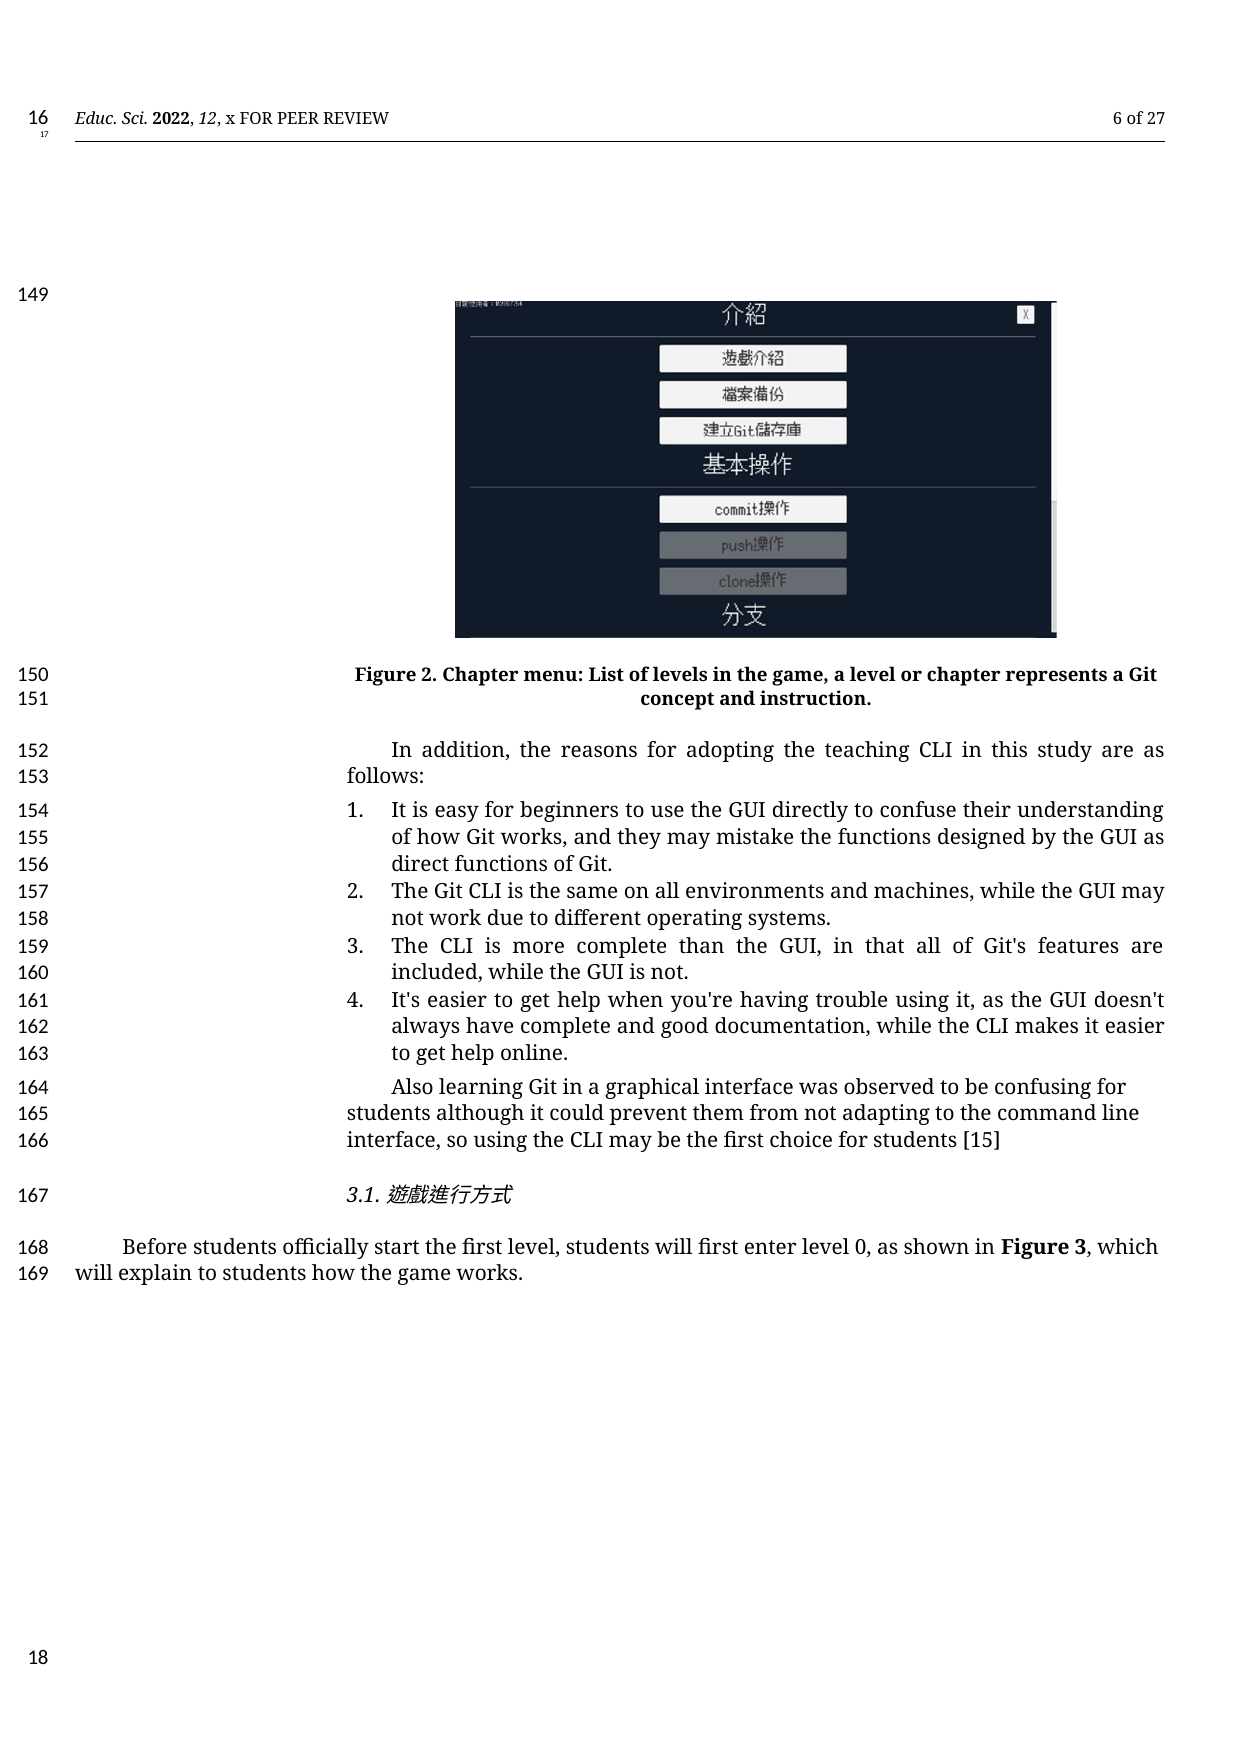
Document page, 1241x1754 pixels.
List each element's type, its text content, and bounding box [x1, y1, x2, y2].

text Figure 2. Chapter menu: List of levels in the game, a level or chapter represents a Git concept and instruction. [347, 662, 1165, 711]
list It's easier to get help when you're having trouble using it, as the GUI doesn't always have complete and good documentation, while the CLI makes it easier to get help online. [347, 986, 1165, 1067]
list It is easy for beginners to use the GUI directly to confuse their understanding of how Git works, and they may mistake the functions designed by the GUI as direct functions of Git. [347, 796, 1165, 877]
list The CLI is more complete than the GUI, in that all of Git's features are included, while the GUI is not. [347, 931, 1165, 986]
text In addition, the reasons for adopting the teaching CLI in this study are as follows: [347, 736, 1165, 790]
text Also learning Git in a graphical interface was observed to be confusing for students although it could prevent them from not adapting to the command line interface, so using the CLI may be the first choice for students [15] [347, 1073, 1165, 1154]
subtitle 3.1. 遊戲進行方式 [347, 1179, 1165, 1208]
subtitle Before students officially start the first level, students will first enter level 0, as shown in Figure 3, which will explain to students how the game works. [75, 1233, 1165, 1287]
list The Git CLI is the same on all environments and machines, while the GUI may not work due to different operating systems. [347, 877, 1165, 931]
